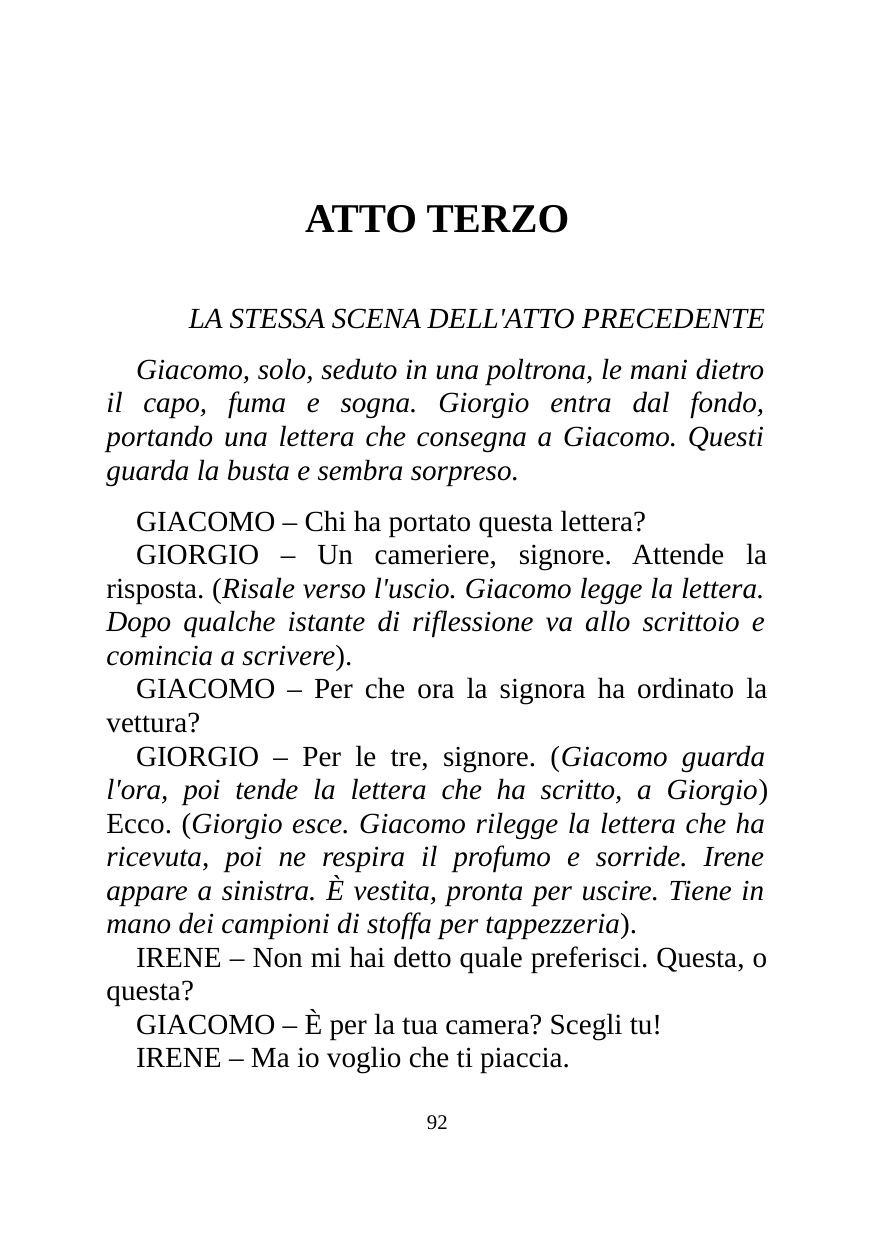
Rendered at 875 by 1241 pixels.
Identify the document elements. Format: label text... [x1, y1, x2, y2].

subtitle ATTO TERZO [106, 195, 768, 242]
text GIACOMO – È per la tua camera? Scegli tu! [106, 1007, 768, 1041]
text GIORGIO – Un cameriere, signore. Attende la risposta. (Risale verso l'uscio. Giacomo legge la lettera. Dopo qualche istante di riflessione va allo scrittoio e comincia a scrivere). [106, 537, 768, 672]
text GIACOMO – Chi ha portato questa lettera? [106, 504, 768, 537]
text IRENE – Ma io voglio che ti piaccia. [106, 1041, 768, 1074]
text Giacomo, solo, seduto in una poltrona, le mani dietro il capo, fuma e sogna. Giorgio entra dal fondo, portando una lettera che consegna a Giacomo. Questi guarda la busta e sembra sorpreso. [106, 352, 768, 486]
text LA STESSA SCENA DELL'ATTO PRECEDENTE [106, 301, 768, 334]
text GIORGIO – Per le tre, signore. (Giacomo guarda l'ora, poi tende la lettera che ha scritto, a Giorgio) Ecco. (Giorgio esce. Giacomo rilegge la lettera che ha ricevuta, poi ne respira il profumo e sorride. Irene appare a sinistra. È vestita, pronta per uscire. Tiene in mano dei campioni di stoffa per tappezzeria). [106, 739, 768, 940]
text GIACOMO – Per che ora la signora ha ordinato la vettura? [106, 672, 768, 739]
text IRENE – Non mi hai detto quale preferisci. Questa, o questa? [106, 940, 768, 1007]
